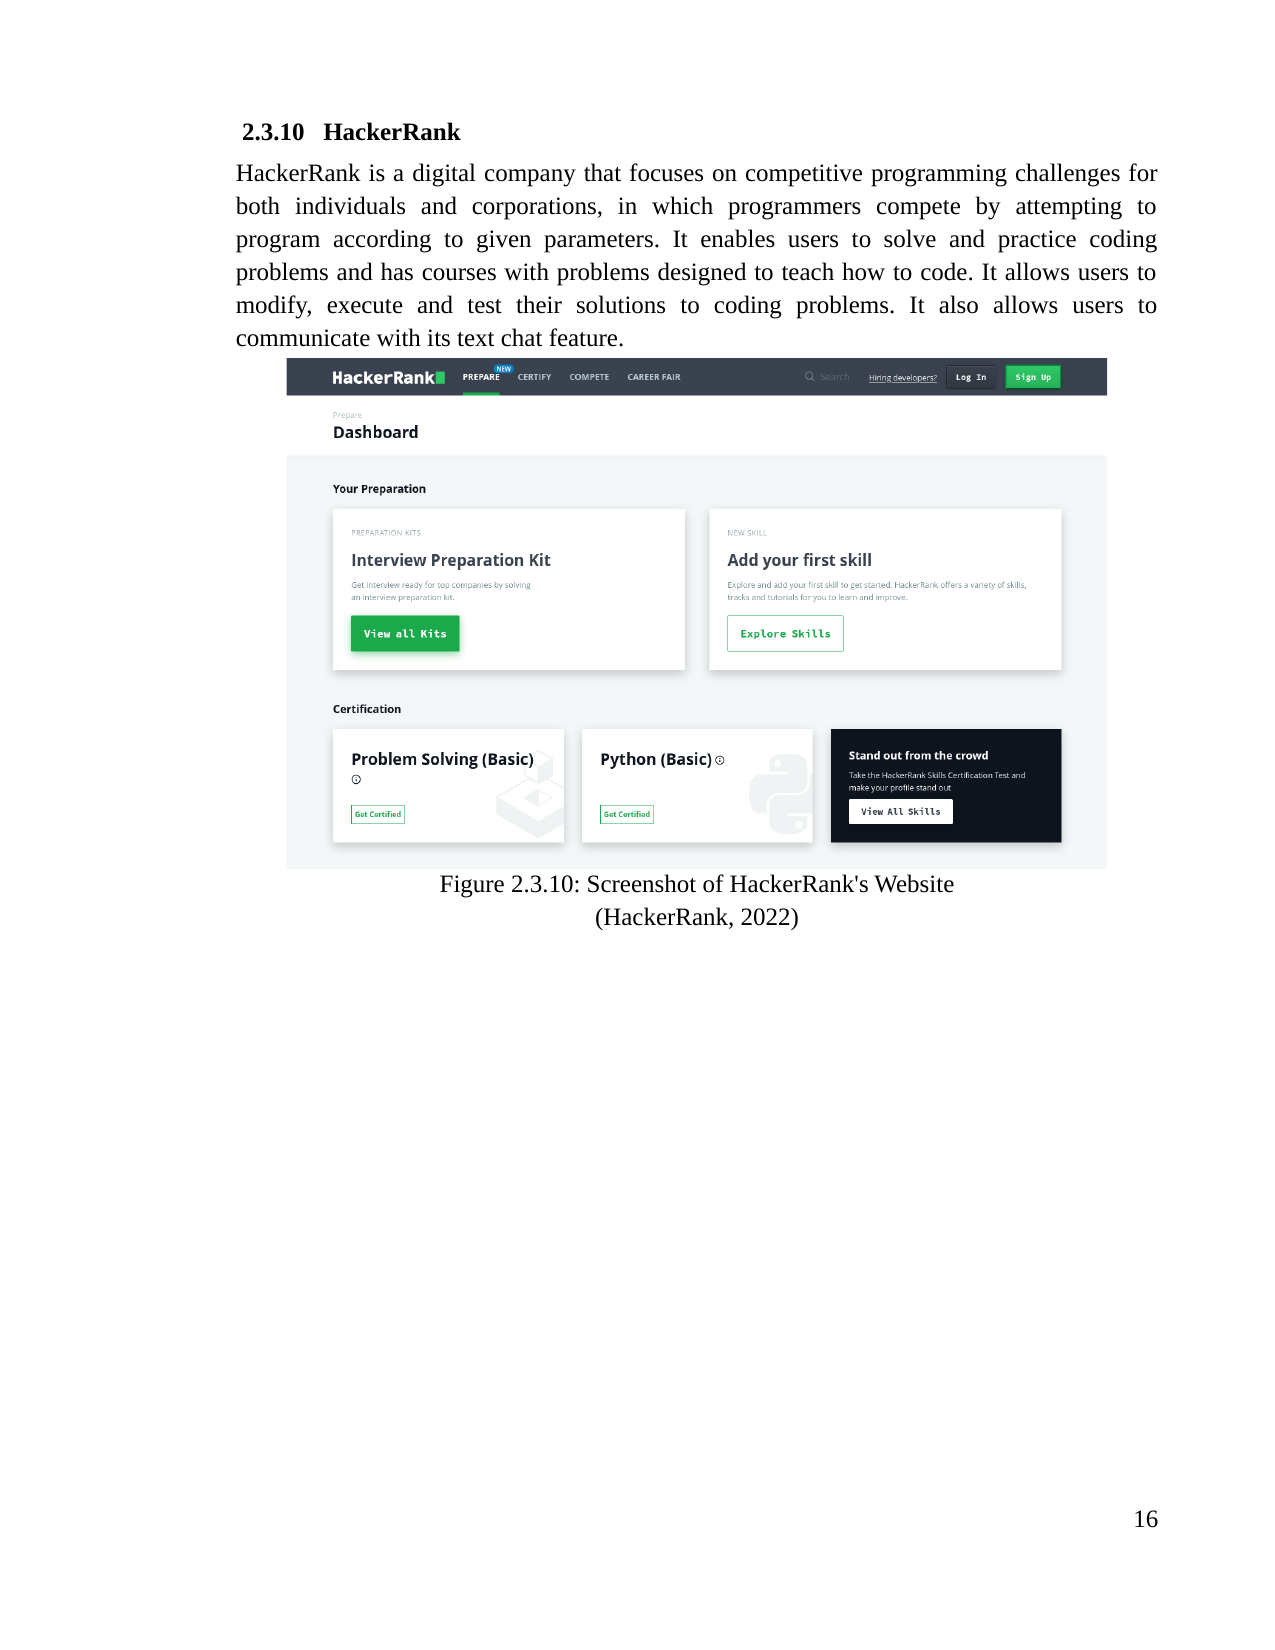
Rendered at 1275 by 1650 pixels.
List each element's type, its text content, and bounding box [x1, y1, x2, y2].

text (HackerRank, 2022) [236, 869, 1158, 930]
text Figure 2.3.10: Screenshot of HackerRank's Website [287, 869, 1107, 897]
picture [286, 358, 1108, 869]
subtitle HackerRank [236, 117, 1158, 146]
text HackerRank is a digital company that focuses on competitive programming challenges for both individuals and corporations, in which programmers compete by attempting to program according to given parameters. It enables users to solve and practice coding problems and has courses with problems designed to teach how to code. It allows users to modify, execute and test their solutions to coding problems. It also allows users to communicate with its text chat feature. [236, 158, 1158, 352]
